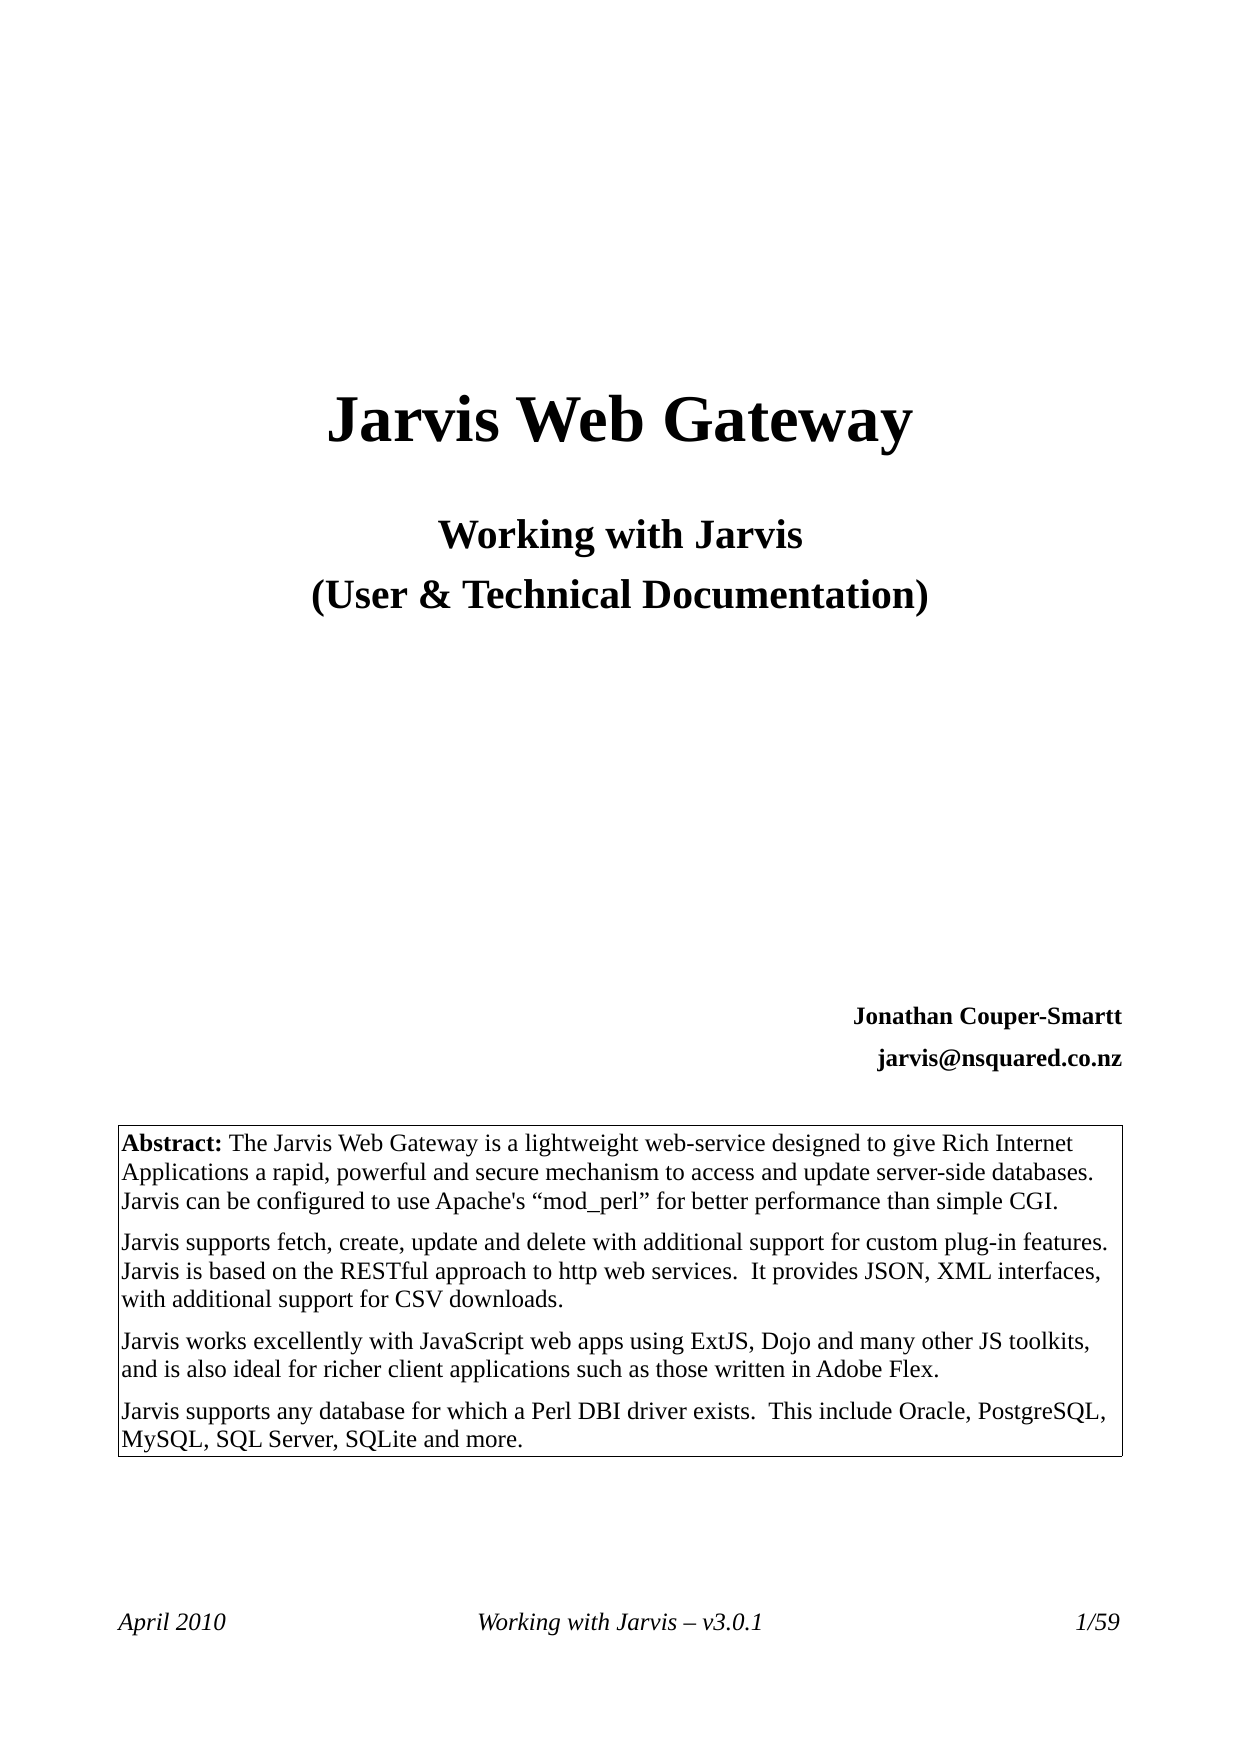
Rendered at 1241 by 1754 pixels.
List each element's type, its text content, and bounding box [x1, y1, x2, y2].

text Jarvis supports fetch, create, update and delete with additional support for custom plug-in features. Jarvis is based on the RESTful approach to http web services. It provides JSON, XML interfaces, with additional support for CSV downloads. [119, 1224, 1122, 1313]
text Working with Jarvis [118, 509, 1122, 557]
text Jarvis Web Gateway [118, 379, 1122, 456]
text Jarvis works excellently with JavaScript web apps using ExtJS, Dojo and many other JS toolkits, and is also ideal for richer client applications such as those written in Adobe Flex. [119, 1323, 1122, 1383]
text (User & Technical Documentation) [118, 570, 1122, 618]
text Jarvis supports any database for which a Perl DBI driver exists. This include Oracle, PostgreSQL, MySQL, SQL Server, SQLite and more. [119, 1393, 1122, 1456]
text Abstract: The Jarvis Web Gateway is a lightweight web-service designed to give Rich Internet Applications a rapid, powerful and secure mechanism to access and update server-side databases. Jarvis can be configured to use Apache's “mod_perl” for better performance than simple CGI. [119, 1126, 1122, 1214]
text Jonathan Couper-Smartt [118, 1001, 1122, 1030]
text jarvis@nsquared.co.nz [118, 1043, 1122, 1071]
